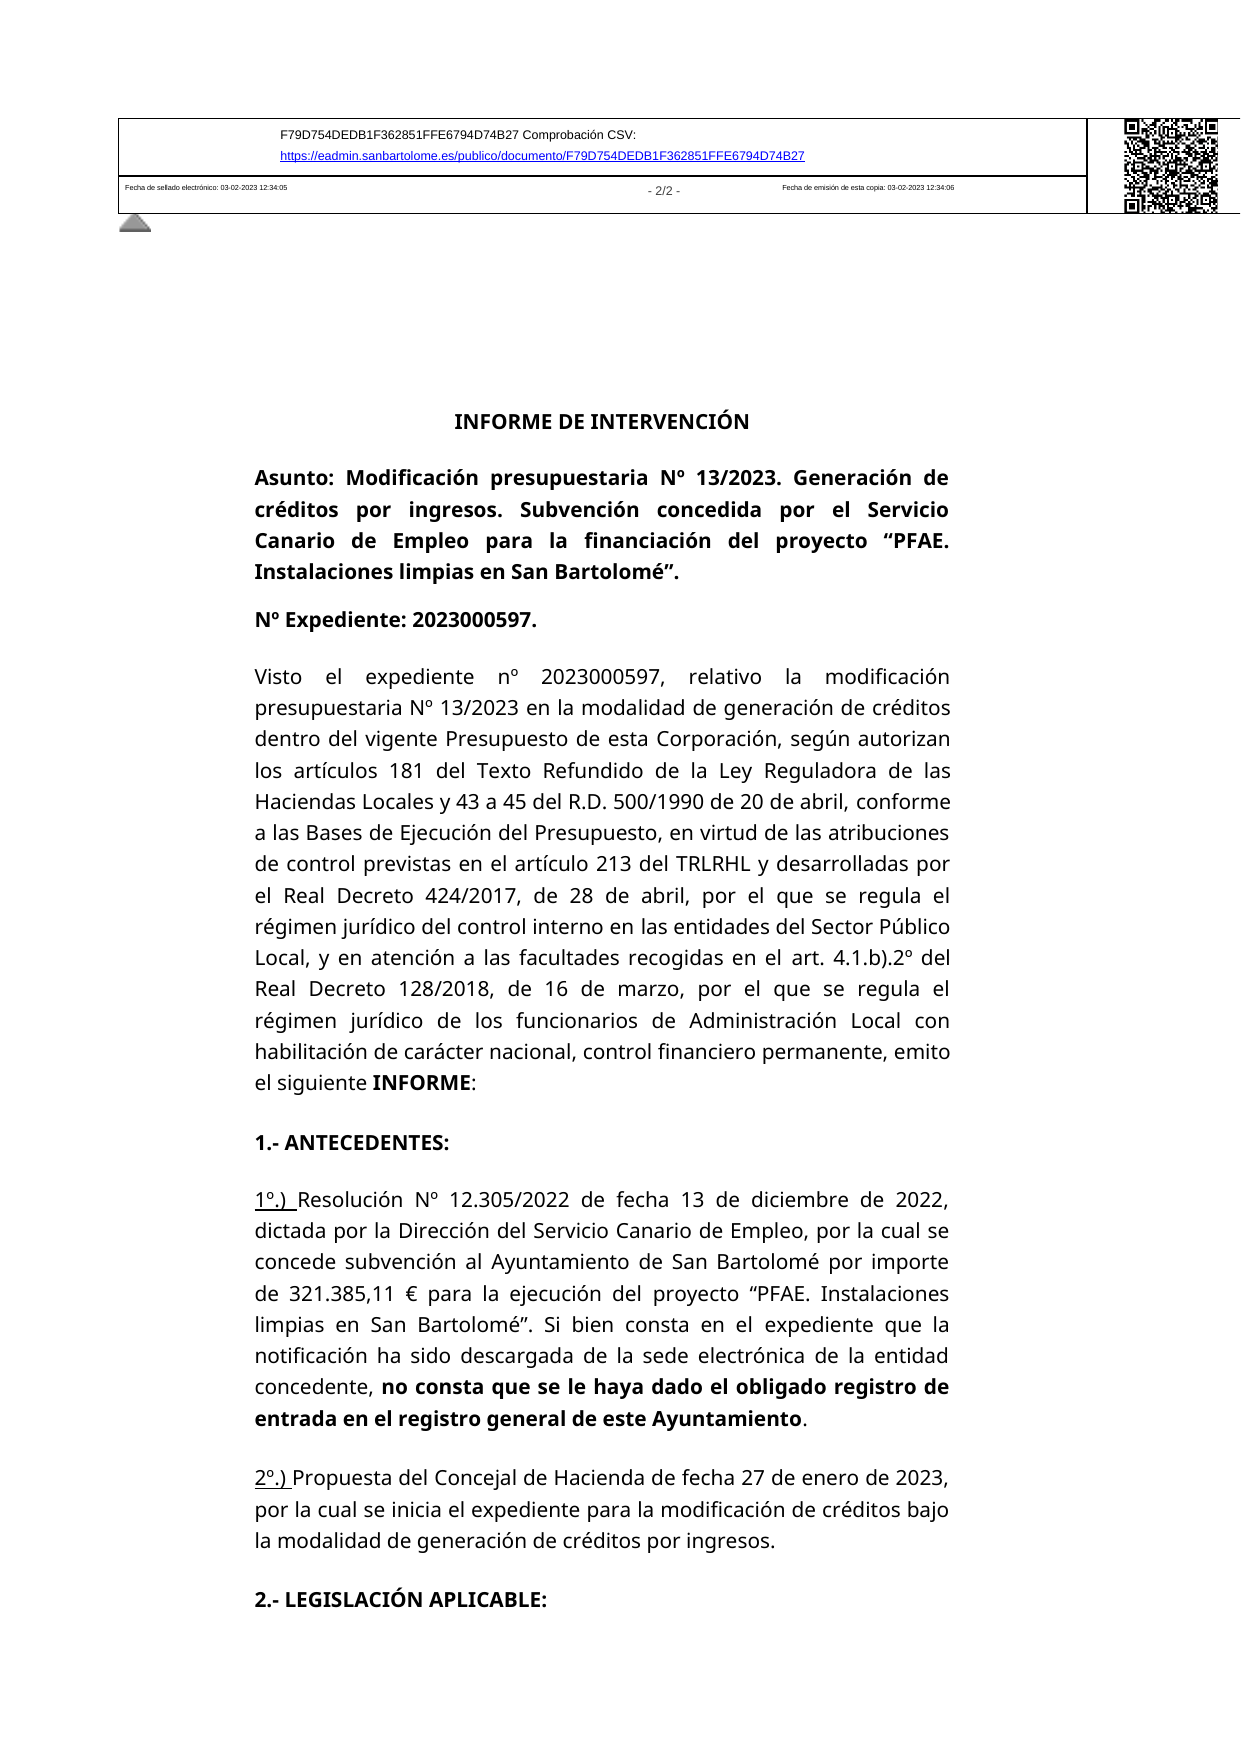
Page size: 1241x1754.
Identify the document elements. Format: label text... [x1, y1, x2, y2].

table_header [1218, 119, 1240, 213]
text Nº Expediente: 2023000597. [254, 605, 1122, 633]
table_header [1088, 119, 1124, 213]
text Asunto: Modificación presupuestaria Nº 13/2023. Generación de créditos por ingresos. Subvención concedida por el Servicio Canario de Empleo para la financiación del proyecto “PFAE. Instalaciones limpias en San Bartolomé”. [254, 463, 950, 586]
table_cell F79D754DEDB1F362851FFE6794D74B27 Comprobación CSV: https://eadmin.sanbartolome.es/publico/documento/F79D754DEDB1F362851FFE6794D74B27 [119, 119, 1086, 175]
text INFORME DE INTERVENCIÓN [311, 407, 894, 435]
table_cell Fecha de sellado electrónico: 03-02-2023 12:34:05 - 2/2 - Fecha de emisión de esta copia: 03-02-2023 12:34:06 [119, 177, 1086, 213]
text 1.- ANTECEDENTES: [254, 1128, 1122, 1156]
text Visto el expediente nº 2023000597, relativo la modificación presupuestaria Nº 13/2023 en la modalidad de generación de créditos dentro del vigente Presupuesto de esta Corporación, según autorizan los artículos 181 del Texto Refundido de la Ley Reguladora de las Haciendas Locales y 43 a 45 del R.D. 500/1990 de 20 de abril, conforme a las Bases de Ejecución del Presupuesto, en virtud de las atribuciones de control previstas en el artículo 213 del TRLRHL y desarrolladas por el Real Decreto 424/2017, de 28 de abril, por el que se regula el régimen jurídico del control interno en las entidades del Sector Público Local, y en atención a las facultades recogidas en el art. 4.1.b).2º del Real Decreto 128/2018, de 16 de marzo, por el que se regula el régimen jurídico de los funcionarios de Administración Local con habilitación de carácter nacional, control financiero permanente, emito el siguiente INFORME: [254, 662, 951, 1097]
text 1º.) Resolución Nº 12.305/2022 de fecha 13 de diciembre de 2022, dictada por la Dirección del Servicio Canario de Empleo, por la cual se concede subvención al Ayuntamiento de San Bartolomé por importe de 321.385,11 € para la ejecución del proyecto “PFAE. Instalaciones limpias en San Bartolomé”. Si bien consta en el expediente que la notificación ha sido descargada de la sede electrónica de la entidad concedente, no consta que se le haya dado el obligado registro de entrada en el registro general de este Ayuntamiento. [254, 1185, 950, 1432]
text 2.- LEGISLACIÓN APLICABLE: [254, 1586, 1122, 1614]
text 2º.) Propuesta del Concejal de Hacienda de fecha 27 de enero de 2023, por la cual se inicia el expediente para la modificación de créditos bajo la modalidad de generación de créditos por ingresos. [254, 1463, 950, 1554]
